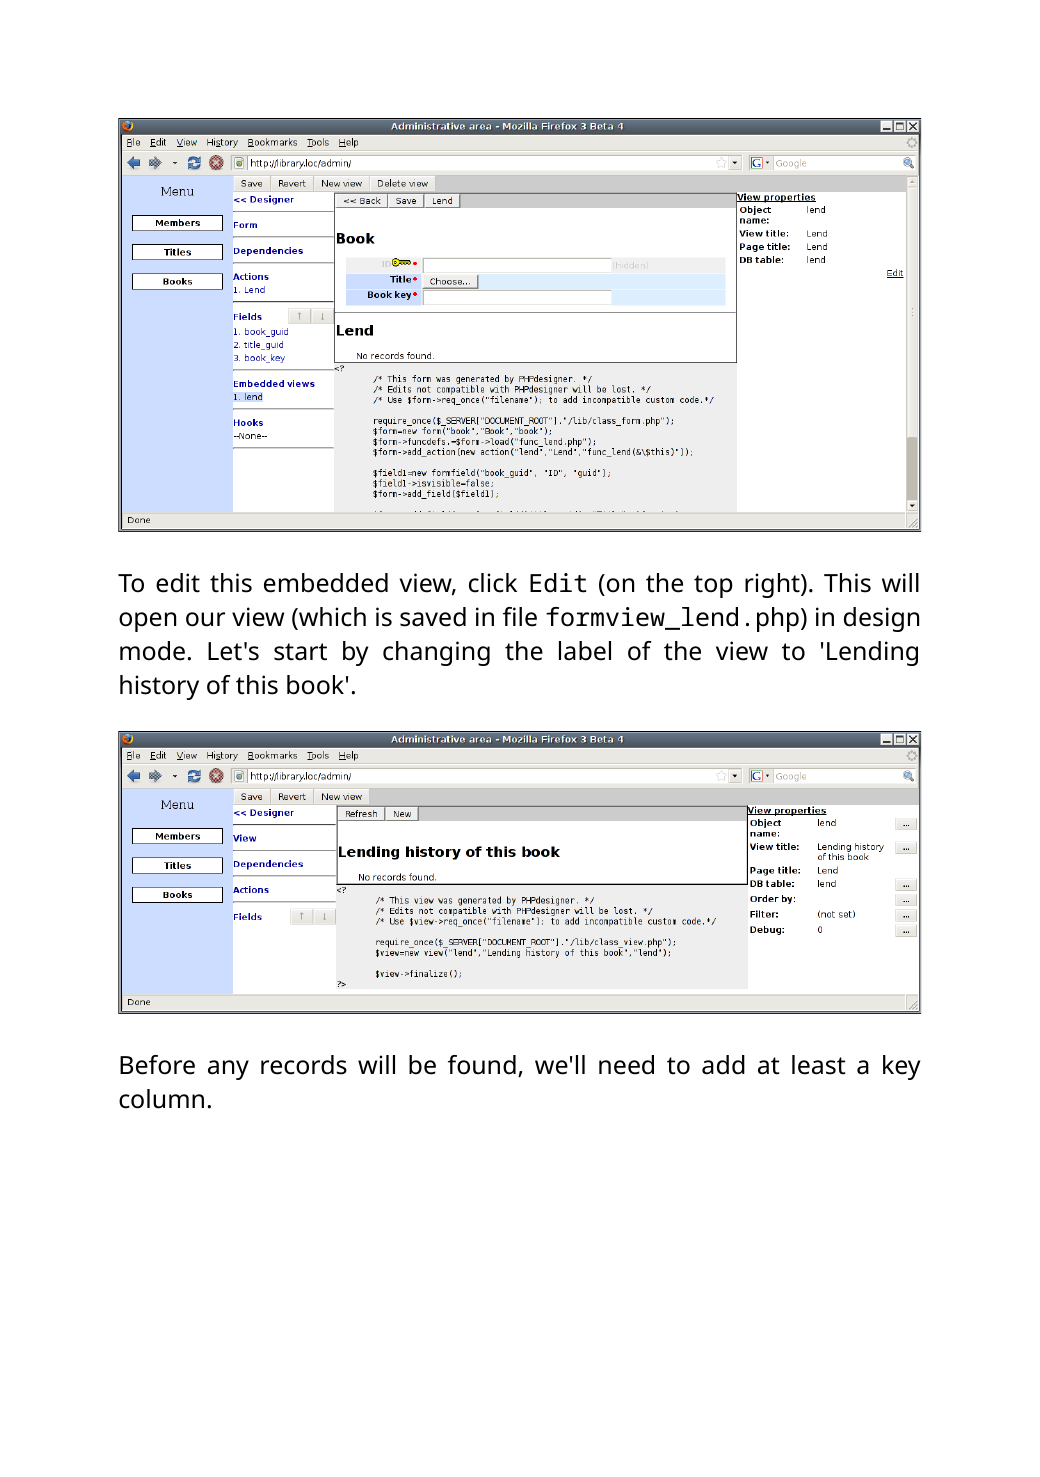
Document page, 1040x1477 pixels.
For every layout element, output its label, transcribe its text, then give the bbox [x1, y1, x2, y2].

text To edit this embedded view, click Edit (on the top right). This will open our view (which is saved in file formview_lend.php) in design mode. Let's start by changing the label of the view to 'Lending history of this book'. [118, 532, 921, 702]
picture [118, 118, 922, 532]
text Before any records will be found, we'll need to add at least a key column. [118, 1014, 921, 1116]
picture [118, 731, 922, 1014]
